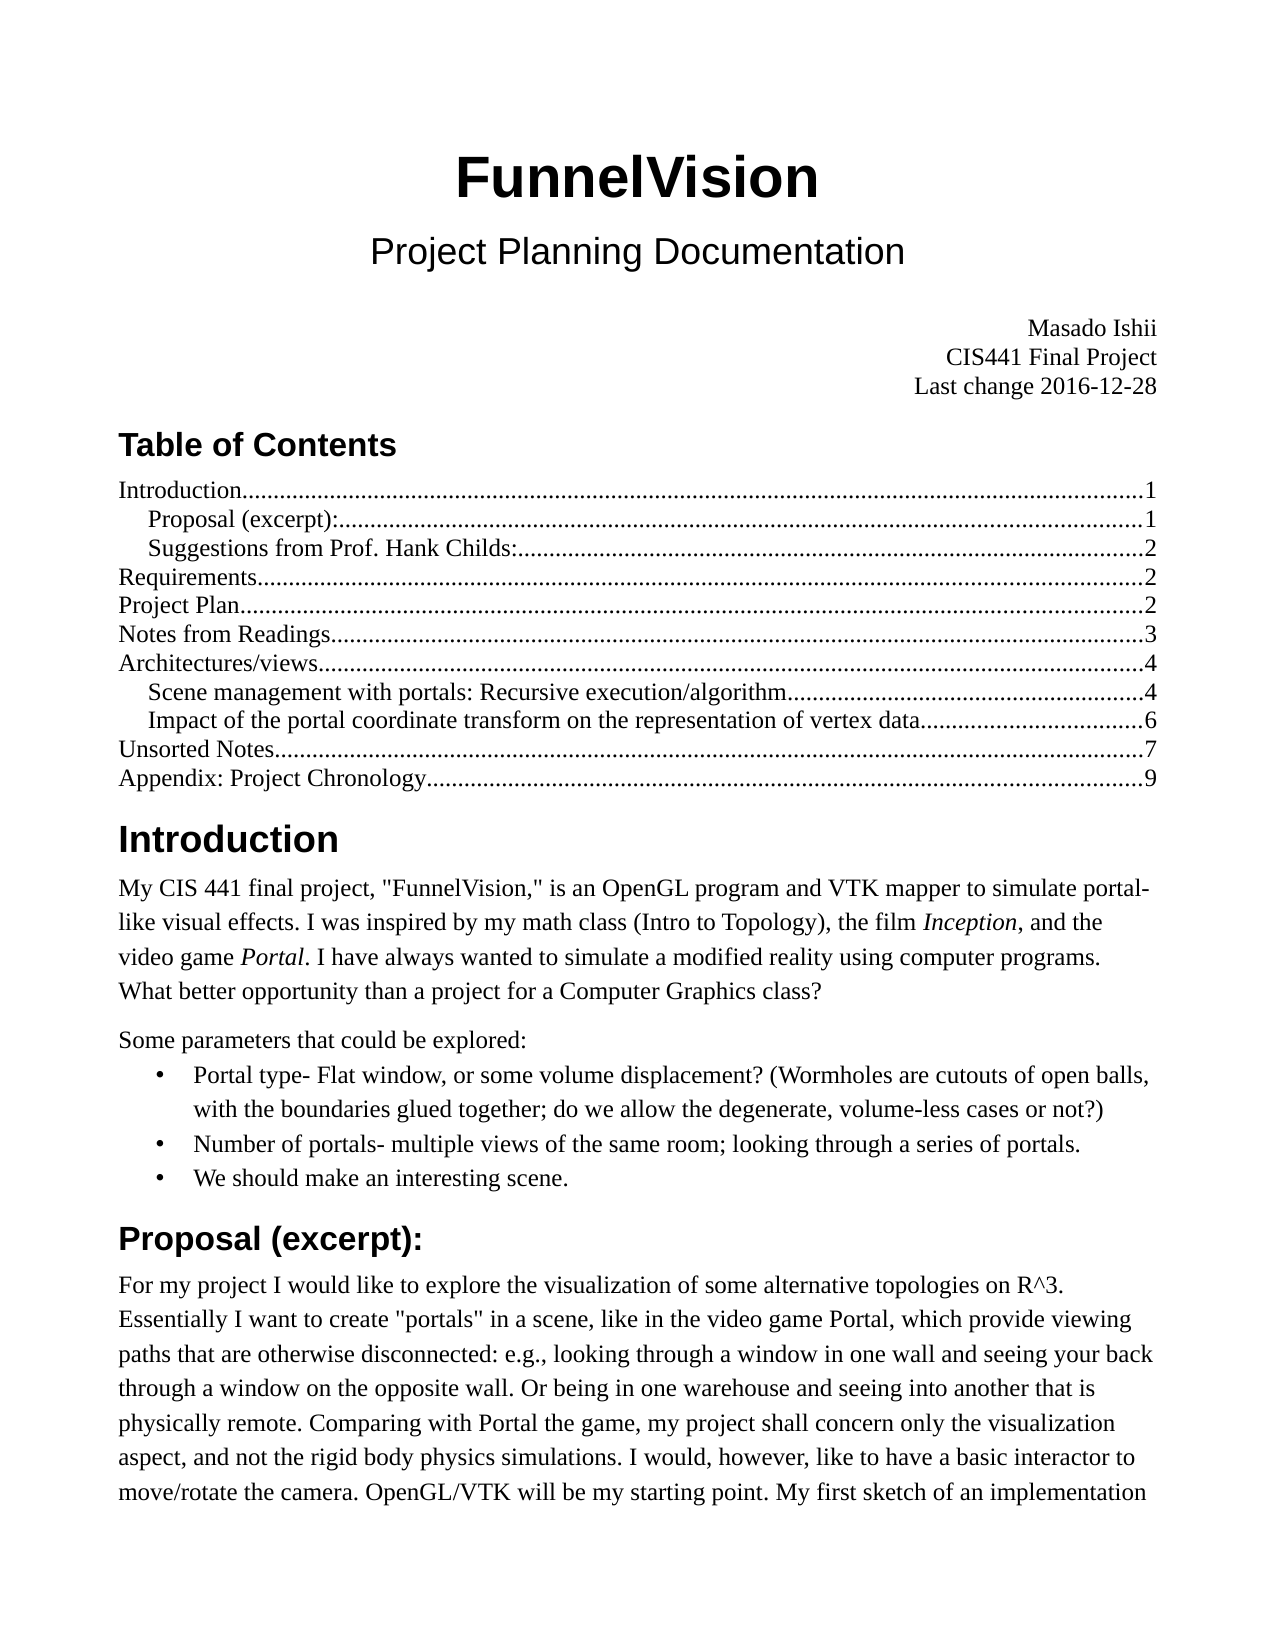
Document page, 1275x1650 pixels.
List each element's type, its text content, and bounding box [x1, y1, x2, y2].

text Last change 2016-12-28 [118, 371, 1157, 399]
text Requirements 2 [118, 562, 1157, 591]
text Appendix: Project Chronology 9 [118, 763, 1157, 792]
text Project Plan 2 [118, 591, 1157, 619]
text Unsorted Notes 7 [118, 734, 1157, 763]
subtitle Table of Contents [118, 424, 1157, 463]
text Impact of the portal coordinate transform on the representation of vertex data 6 [148, 706, 1157, 734]
list Number of portals- multiple views of the same room; looking through a series of portals. [156, 1129, 1157, 1158]
text CIS441 Final Project [118, 342, 1157, 371]
text Proposal (excerpt): 1 [148, 504, 1157, 533]
text Masado Ishii [118, 313, 1157, 342]
text Notes from Readings 3 [118, 619, 1157, 648]
title FunnelVision [118, 143, 1157, 210]
text Introduction 1 [118, 476, 1157, 504]
subtitle Proposal (excerpt): [118, 1219, 1157, 1257]
text Scene management with portals: Recursive execution/algorithm 4 [148, 677, 1157, 706]
list Portal type- Flat window, or some volume displacement? (Wormholes are cutouts of open balls, with the boundaries glued together; do we allow the degenerate, volume-less cases or not?) [156, 1060, 1157, 1123]
subtitle Introduction [118, 817, 1157, 860]
text Some parameters that could be explored: [118, 1025, 1157, 1054]
text Architectures/views 4 [118, 648, 1157, 677]
text For my project I would like to explore the visualization of some alternative topologies on R^3. Essentially I want to create "portals" in a scene, like in the video game Portal, which provide viewing paths that are otherwise disconnected: e.g., looking through a window in one wall and seeing your back through a window on the opposite wall. Or being in one warehouse and seeing into another that is physically remote. Comparing with Portal the game, my project shall concern only the visualization aspect, and not the rigid body physics simulations. I would, however, like to have a basic interactor to move/rotate the camera. OpenGL/VTK will be my starting point. My first sketch of an implementation [118, 1270, 1157, 1505]
text Suggestions from Prof. Hank Childs: 2 [148, 533, 1157, 562]
list We should make an interesting scene. [156, 1163, 1157, 1192]
text My CIS 441 final project, "FunnelVision," is an OpenGL program and VTK mapper to simulate portal-like visual effects. I was inspired by my math class (Intro to Topology), the film Inception, and the video game Portal. I have always wanted to simulate a modified reality using computer programs. What better opportunity than a project for a Computer Graphics class? [118, 873, 1157, 1005]
subtitle Project Planning Documentation [118, 229, 1157, 272]
